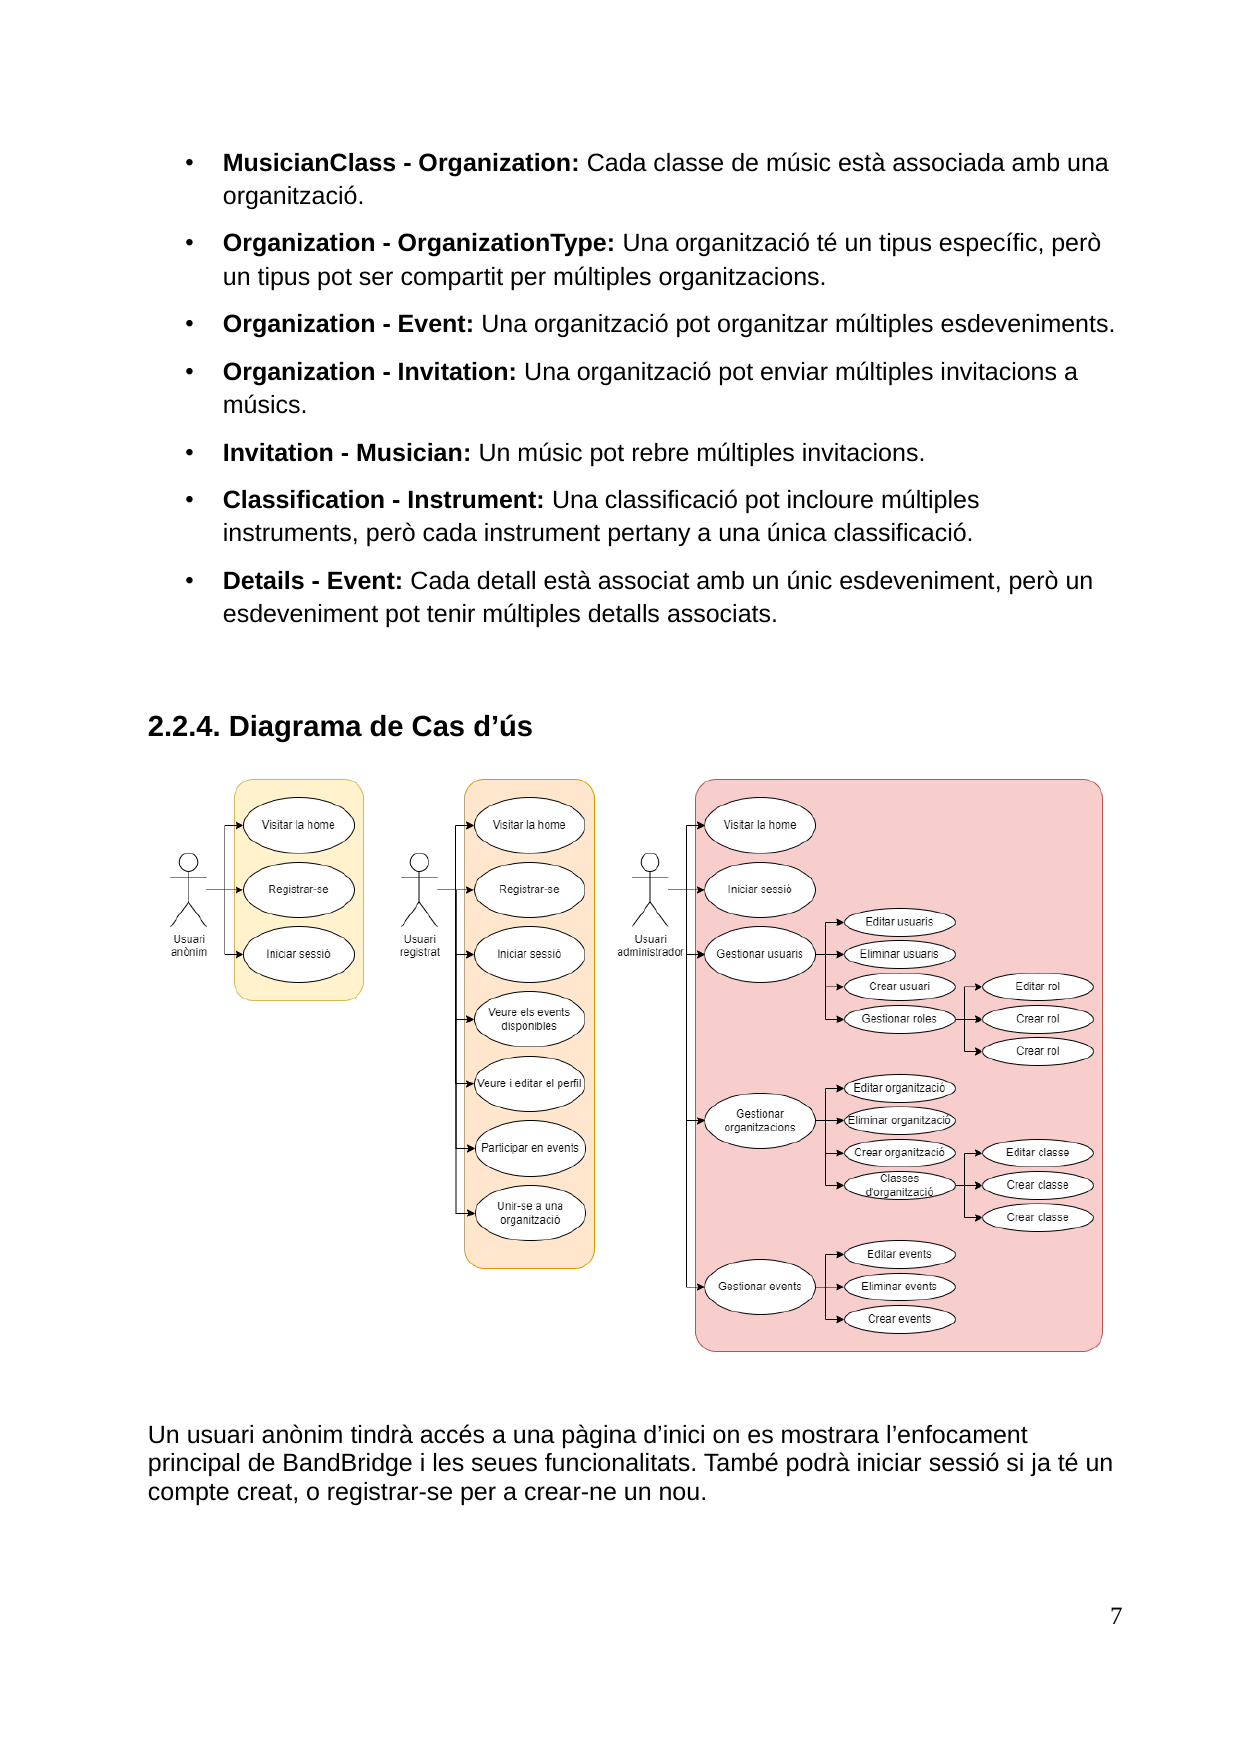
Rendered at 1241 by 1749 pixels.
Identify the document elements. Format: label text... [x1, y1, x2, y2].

list Details - Event: Cada detall està associat amb un únic esdeveniment, però un esdeveniment pot tenir múltiples detalls associats. [185, 566, 1122, 628]
list MusicianClass - Organization: Cada classe de músic està associada amb una organització. [185, 148, 1122, 209]
text Un usuari anònim tindrà accés a una pàgina d’inici on es mostrara l’enfocament principal de BandBridge i les seues funcionalitats. També podrà iniciar sessió si ja té un compte creat, o registrar-se per a crear-ne un nou. [148, 1420, 1122, 1506]
subtitle 2.2.4. Diagrama de Cas d’ús [148, 709, 1122, 742]
list Organization - OrganizationType: Una organització té un tipus específic, però un tipus pot ser compartit per múltiples organitzacions. [185, 228, 1122, 290]
list Organization - Event: Una organització pot organitzar múltiples esdeveniments. [185, 309, 1122, 338]
list Organization - Invitation: Una organització pot enviar múltiples invitacions a músics. [185, 357, 1122, 419]
list Invitation - Musician: Un músic pot rebre múltiples invitacions. [185, 437, 1122, 466]
list Classification - Instrument: Una classificació pot incloure múltiples instruments, però cada instrument pertany a una única classificació. [185, 485, 1122, 547]
